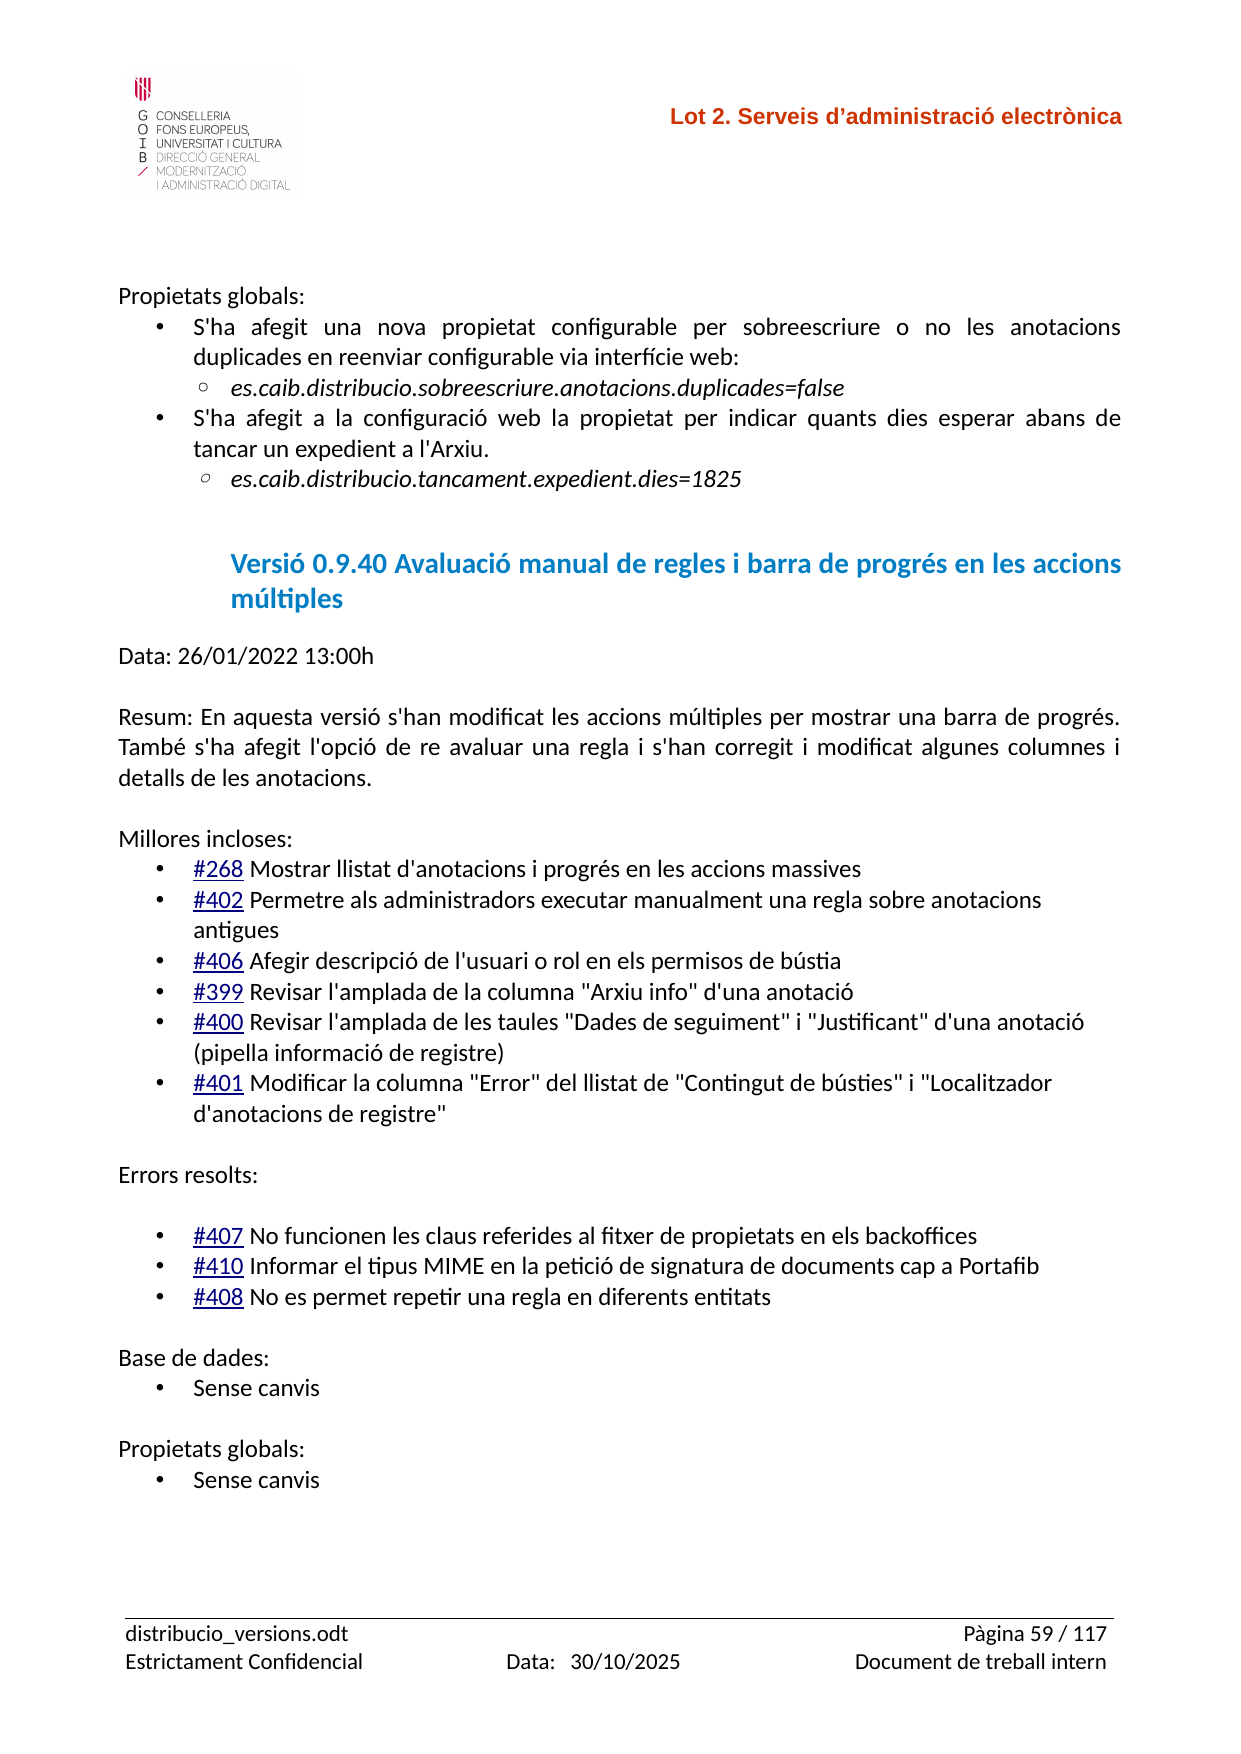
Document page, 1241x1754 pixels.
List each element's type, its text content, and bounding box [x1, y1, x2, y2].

list S'ha afegit una nova propietat configurable per sobreescriure o no les anotacions duplicades en reenviar configurable via interfície web: [156, 311, 1122, 372]
list S'ha afegit a la configuració web la propietat per indicar quants dies esperar abans de tancar un expedient a l'Arxiu. [156, 402, 1122, 463]
text Millores incloses: [118, 823, 1122, 853]
list Sense canvis [156, 1464, 1122, 1494]
subtitle Versió 0.9.40 Avaluació manual de regles i barra de progrés en les accions múltiples [153, 545, 1122, 616]
list #399 Revisar l'amplada de la columna "Arxiu info" d'una anotació [156, 976, 1122, 1006]
list #410 Informar el tipus MIME en la petició de signatura de documents cap a Portafib [156, 1250, 1122, 1281]
list es.caib.distribucio.tancament.expedient.dies=1825 [193, 463, 1122, 494]
text Resum: En aquesta versió s'han modificat les accions múltiples per mostrar una barra de progrés. També s'ha afegit l'opció de re avaluar una regla i s'han corregit i modificat algunes columnes i detalls de les anotacions. [118, 701, 1122, 792]
text Data: 26/01/2022 13:00h [118, 640, 1122, 670]
list Sense canvis [156, 1372, 1122, 1403]
list #400 Revisar l'amplada de les taules "Dades de seguiment" i "Justificant" d'una anotació (pipella informació de registre) [156, 1006, 1122, 1067]
list #268 Mostrar llistat d'anotacions i progrés en les accions massives [156, 853, 1122, 884]
list #408 No es permet repetir una regla en diferents entitats [156, 1281, 1122, 1311]
list #401 Modificar la columna "Error" del llistat de "Contingut de bústies" i "Localitzador d'anotacions de registre" [156, 1067, 1122, 1128]
picture [126, 70, 299, 197]
list es.caib.distribucio.sobreescriure.anotacions.duplicades=false [193, 372, 1122, 402]
list #407 No funcionen les claus referides al fitxer de propietats en els backoffices [156, 1220, 1122, 1250]
list #406 Afegir descripció de l'usuari o rol en els permisos de bústia [156, 945, 1122, 976]
list #402 Permetre als administradors executar manualment una regla sobre anotacions antigues [156, 884, 1122, 945]
text Errors resolts: [118, 1159, 1122, 1189]
text Propietats globals: [118, 280, 1122, 311]
text Base de dades: [118, 1342, 1122, 1372]
text Propietats globals: [118, 1433, 1122, 1464]
